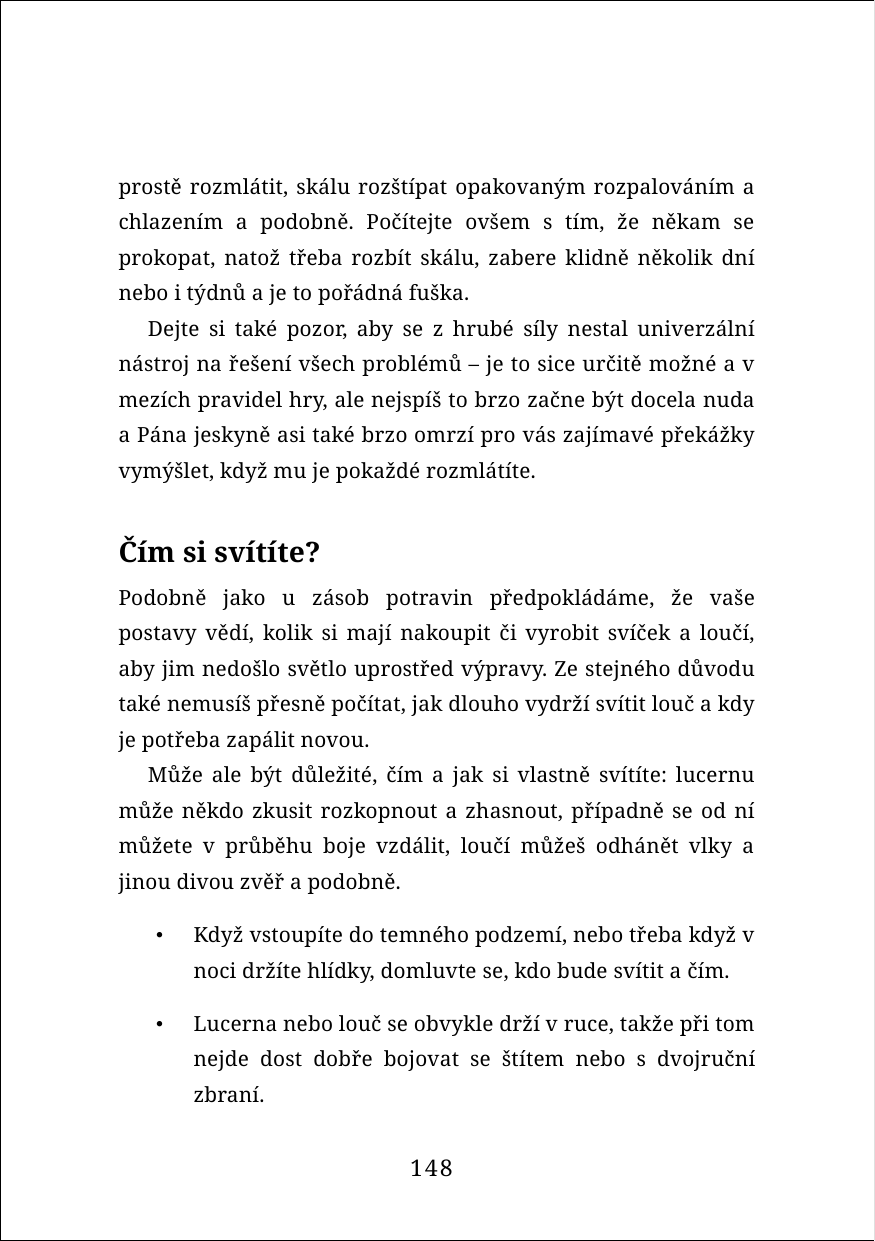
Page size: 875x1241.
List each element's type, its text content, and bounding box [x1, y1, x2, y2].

list Lucerna nebo louč se obvykle drží v ruce, takže při tom nejde dost dobře bojovat se štítem nebo s dvojruční zbraní. [156, 1009, 756, 1108]
text prostě rozmlátit, skálu rozštípat opakovaným rozpalováním a chlazením a podobně. Počítejte ovšem s tím, že někam se prokopat, natož třeba rozbít skálu, zabere klidně několik dní nebo i týdnů a je to pořádná fuška. Dejte si také pozor, aby se z hrubé síly nestal univerzální nástroj na řešení všech problémů – je to sice určitě možné a v mezích pravidel hry, ale nejspíš to brzo začne být docela nuda a Pána jeskyně asi také brzo omrzí pro vás zajímavé překážky vymýšlet, když mu je pokaždé rozmlátíte. [118, 172, 756, 484]
subtitle Čím si svítíte? [118, 533, 756, 571]
text Podobně jako u zásob potravin předpokládáme, že vaše postavy vědí, kolik si mají nakoupit či vyrobit svíček a loučí, aby jim nedošlo světlo uprostřed výpravy. Ze stejného důvodu také nemusíš přesně počítat, jak dlouho vydrží svítit louč a kdy je potřeba zapálit novou. Může ale být důležité, čím a jak si vlastně svítíte: lucernu může někdo zkusit rozkopnout a zhasnout, případně se od ní můžete v průběhu boje vzdálit, loučí můžeš odhánět vlky a jinou divou zvěř a podobně. [118, 583, 756, 896]
list Když vstoupíte do temného podzemí, nebo třeba když v noci držíte hlídky, domluvte se, kdo bude svítit a čím. [156, 920, 756, 984]
